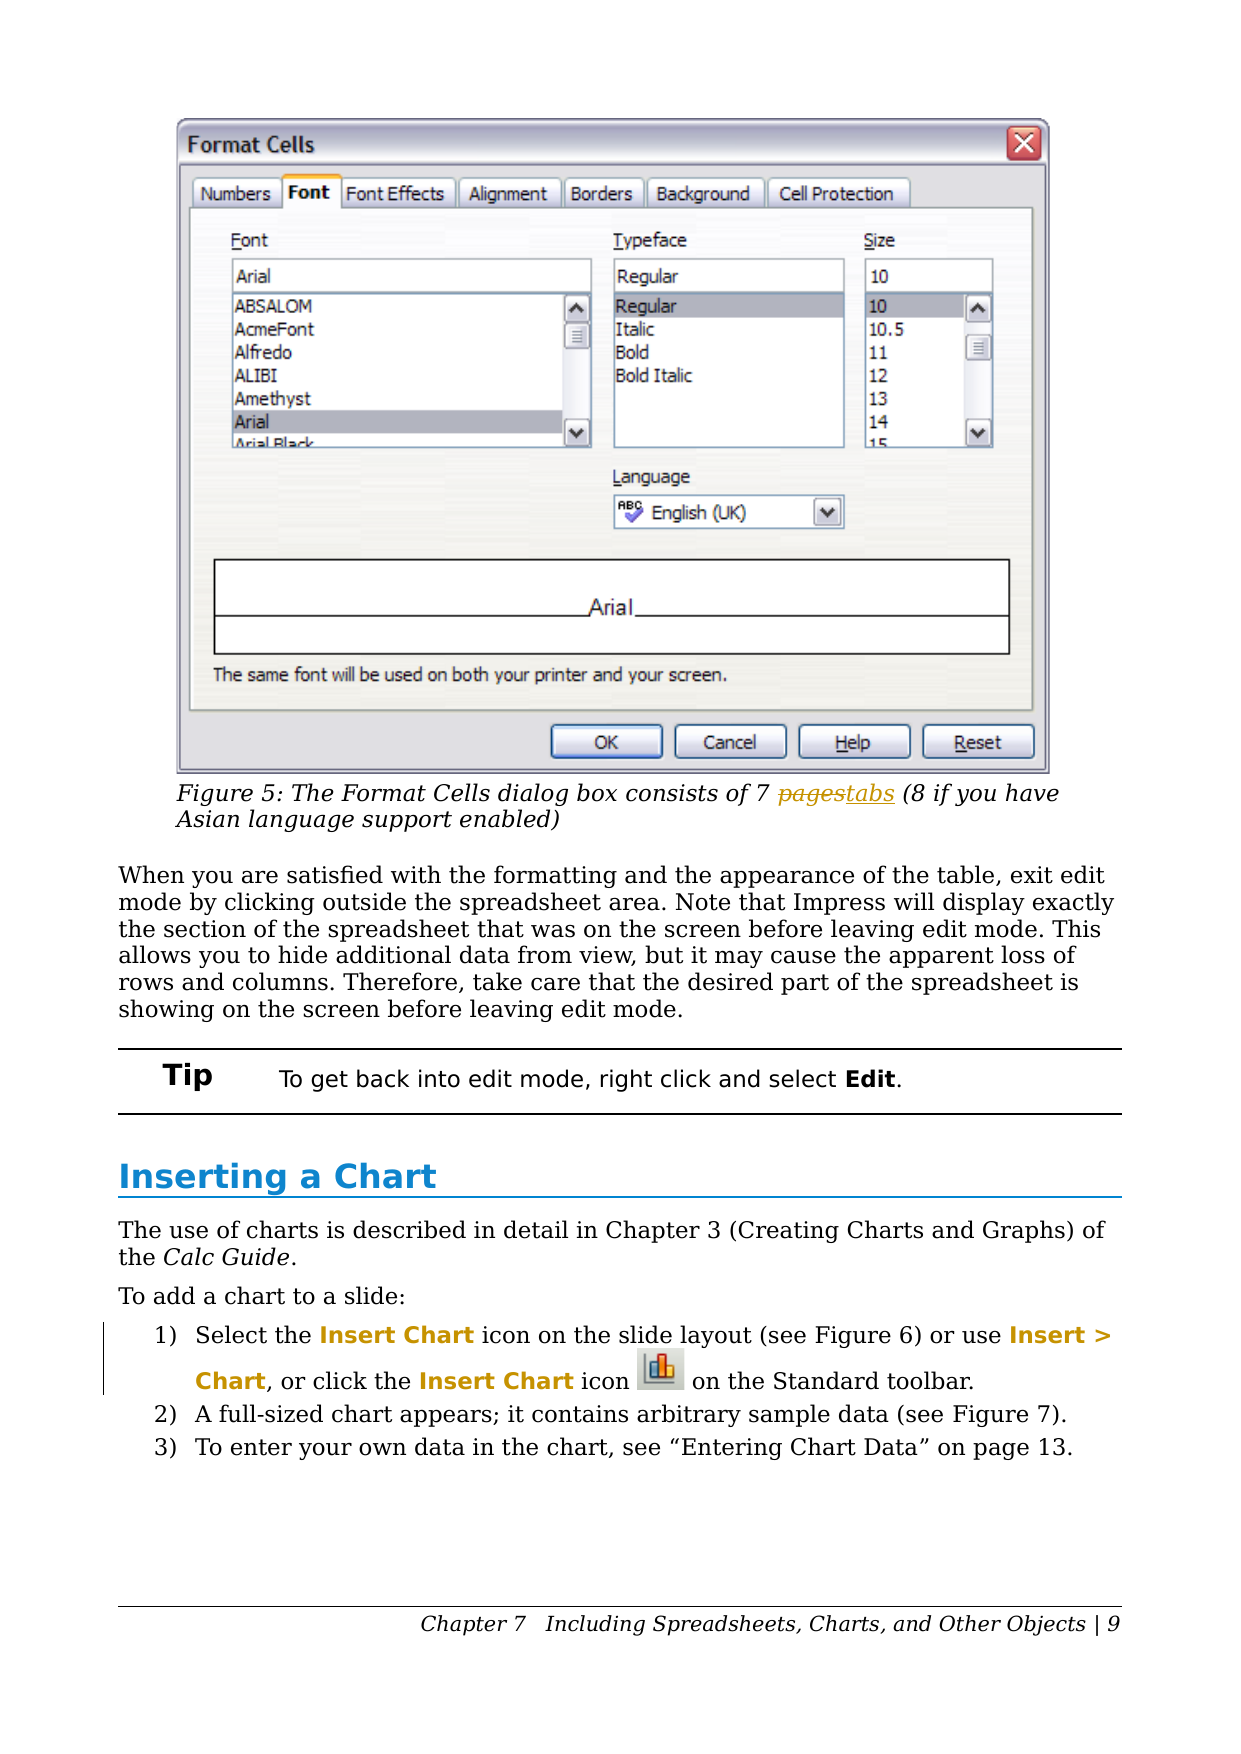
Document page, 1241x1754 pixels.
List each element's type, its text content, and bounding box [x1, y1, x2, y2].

list A full-sized chart appears; it contains arbitrary sample data (see Figure 7). [177, 1401, 1122, 1428]
picture [176, 118, 1050, 774]
text The use of charts is described in detail in Chapter 3 (Creating Charts and Graphs) of the Calc Guide. [118, 1217, 1122, 1270]
table_header Tip [118, 1050, 257, 1113]
subtitle Inserting a Chart [118, 1157, 1122, 1196]
picture [637, 1348, 685, 1390]
list Select the Insert Chart icon on the slide layout (see Figure 6) or use Insert > Chart, or click the Insert Chart icon on the Standard toolbar. [177, 1322, 1122, 1395]
text To add a chart to a slide: [118, 1283, 1122, 1309]
table_header To get back into edit mode, right click and select Edit. [258, 1050, 1122, 1113]
list To enter your own data in the chart, see “Entering Chart Data” on page 13. [177, 1434, 1122, 1461]
text Figure 5: The Format Cells dialog box consists of 7 tabs (8 if you have Asian language support enabled) [177, 780, 1063, 833]
text When you are satisfied with the formatting and the appearance of the table, exit edit mode by clicking outside the spreadsheet area. Note that Impress will display exactly the section of the spreadsheet that was on the screen before leaving edit mode. This allows you to hide additional data from view, but it may cause the apparent loss of rows and columns. Therefore, take care that the desired part of the spreadsheet is showing on the screen before leaving edit mode. [118, 863, 1122, 1023]
